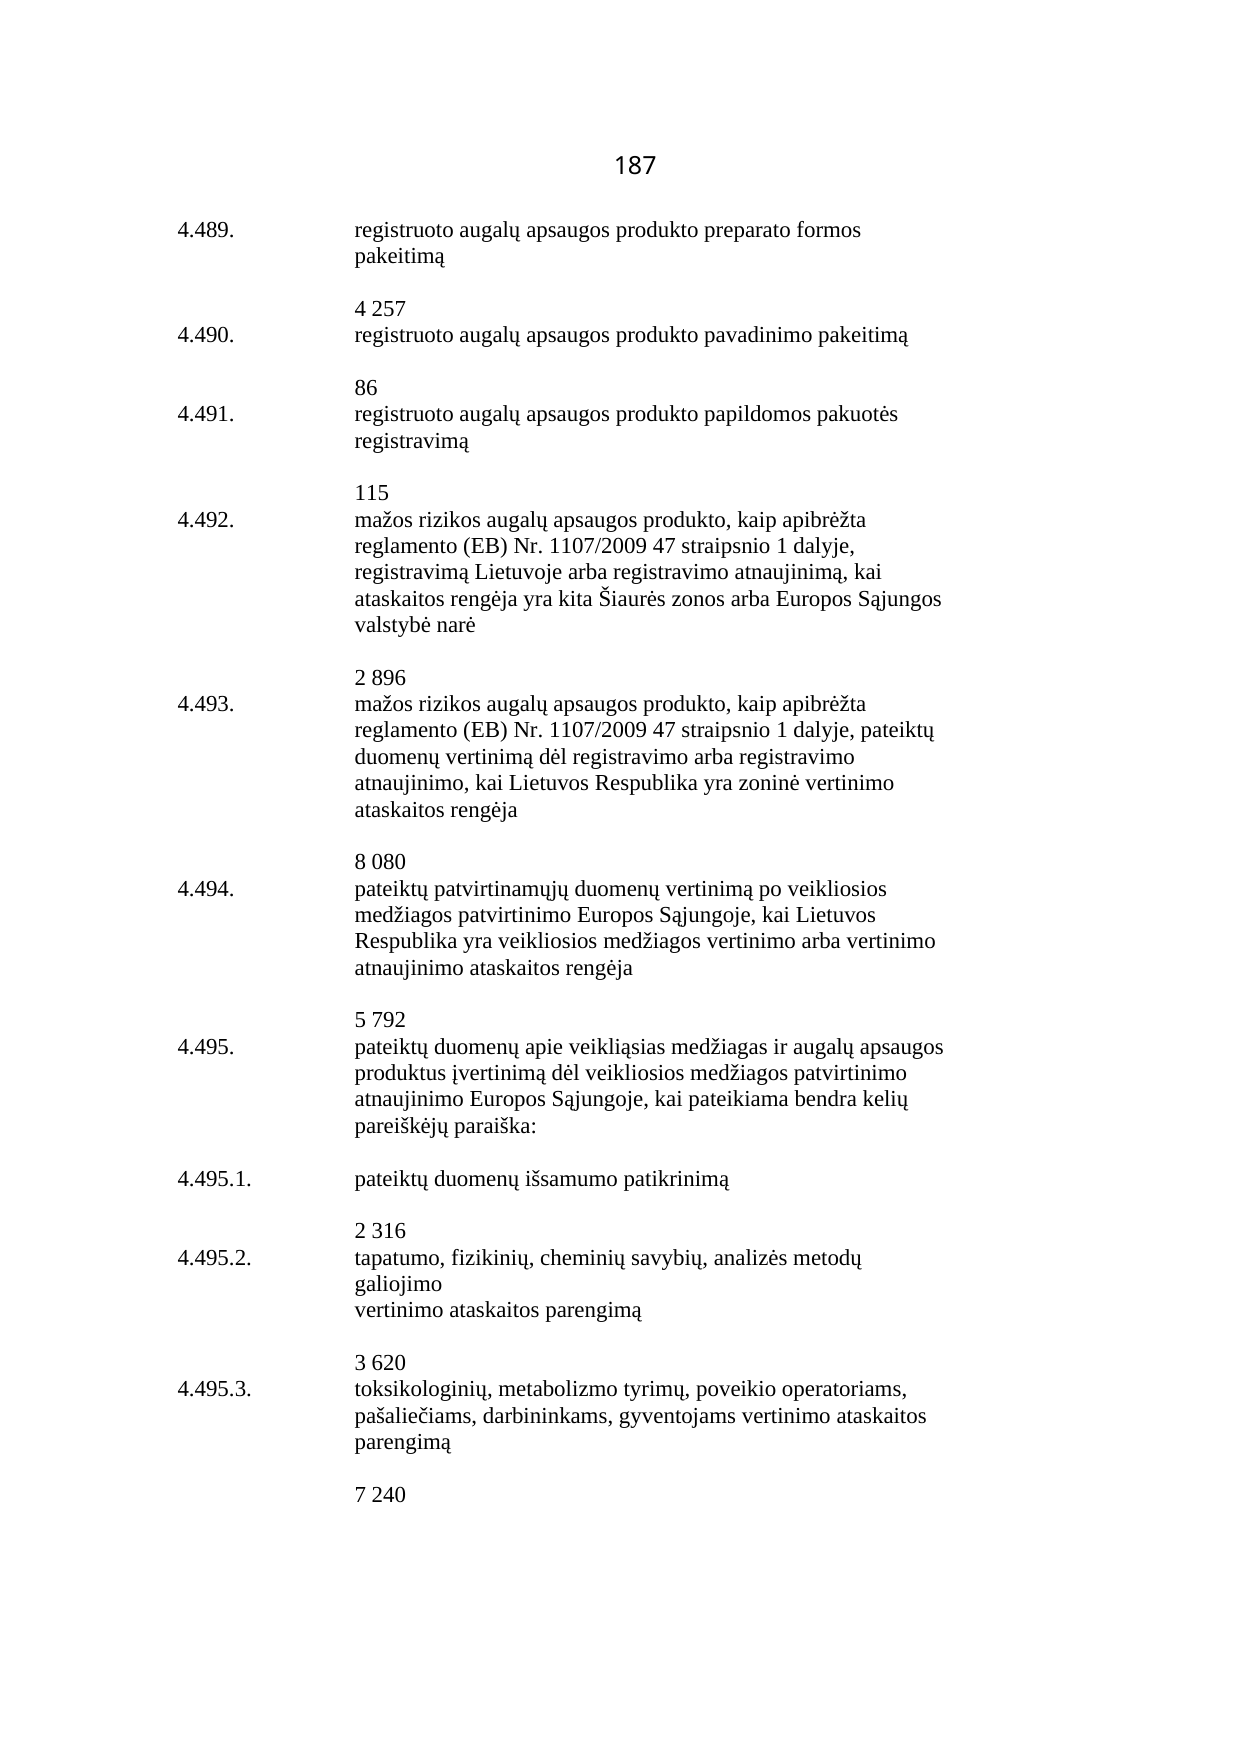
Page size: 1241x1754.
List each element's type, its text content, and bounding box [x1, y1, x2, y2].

text pareiškėjų paraiška: [354, 1112, 945, 1164]
text 4.489. registruoto augalų apsaugos produkto preparato formos pakeitimą 4 257 [177, 216, 945, 321]
text registravimą Lietuvoje arba registravimo atnaujinimą, kai [354, 558, 945, 585]
text parengimą 7 240 [354, 1428, 945, 1507]
text 4.495.1. pateiktų duomenų išsamumo patikrinimą 2 316 [177, 1164, 945, 1244]
text atnaujinimo, kai Lietuvos Respublika yra zoninė vertinimo [354, 769, 945, 796]
text ataskaitos rengėja 8 080 [354, 796, 945, 875]
text duomenų vertinimą dėl registravimo arba registravimo [354, 743, 945, 769]
text 4.492. mažos rizikos augalų apsaugos produkto, kaip apibrėžta [177, 506, 945, 532]
text 4.494. pateiktų patvirtinamųjų duomenų vertinimą po veikliosios [177, 875, 945, 901]
text reglamento (EB) Nr. 1107/2009 47 straipsnio 1 dalyje, pateiktų [354, 717, 945, 743]
text 4.491. registruoto augalų apsaugos produkto papildomos pakuotės [177, 400, 945, 427]
text 4.490. registruoto augalų apsaugos produkto pavadinimo pakeitimą 86 [177, 321, 945, 400]
text 4.495. pateiktų duomenų apie veikliąsias medžiagas ir augalų apsaugos [177, 1033, 945, 1059]
text atnaujinimo ataskaitos rengėja 5 792 [354, 954, 945, 1033]
text produktus įvertinimą dėl veikliosios medžiagos patvirtinimo [354, 1059, 945, 1086]
text atnaujinimo Europos Sąjungoje, kai pateikiama bendra kelių [354, 1086, 945, 1112]
text pašaliečiams, darbininkams, gyventojams vertinimo ataskaitos [354, 1402, 945, 1428]
text vertinimo ataskaitos parengimą 3 620 [354, 1296, 945, 1375]
text 4.495.2. tapatumo, fizikinių, cheminių savybių, analizės metodų galiojimo [177, 1244, 945, 1296]
text Respublika yra veikliosios medžiagos vertinimo arba vertinimo [354, 927, 945, 954]
text reglamento (EB) Nr. 1107/2009 47 straipsnio 1 dalyje, [354, 532, 945, 558]
text 4.495.3. toksikologinių, metabolizmo tyrimų, poveikio operatoriams, [177, 1375, 945, 1402]
text registravimą 115 [354, 427, 945, 506]
text 4.493. mažos rizikos augalų apsaugos produkto, kaip apibrėžta [177, 690, 945, 717]
text ataskaitos rengėja yra kita Šiaurės zonos arba Europos Sąjungos [354, 585, 945, 611]
text medžiagos patvirtinimo Europos Sąjungoje, kai Lietuvos [354, 901, 945, 927]
text valstybė narė 2 896 [354, 611, 945, 690]
